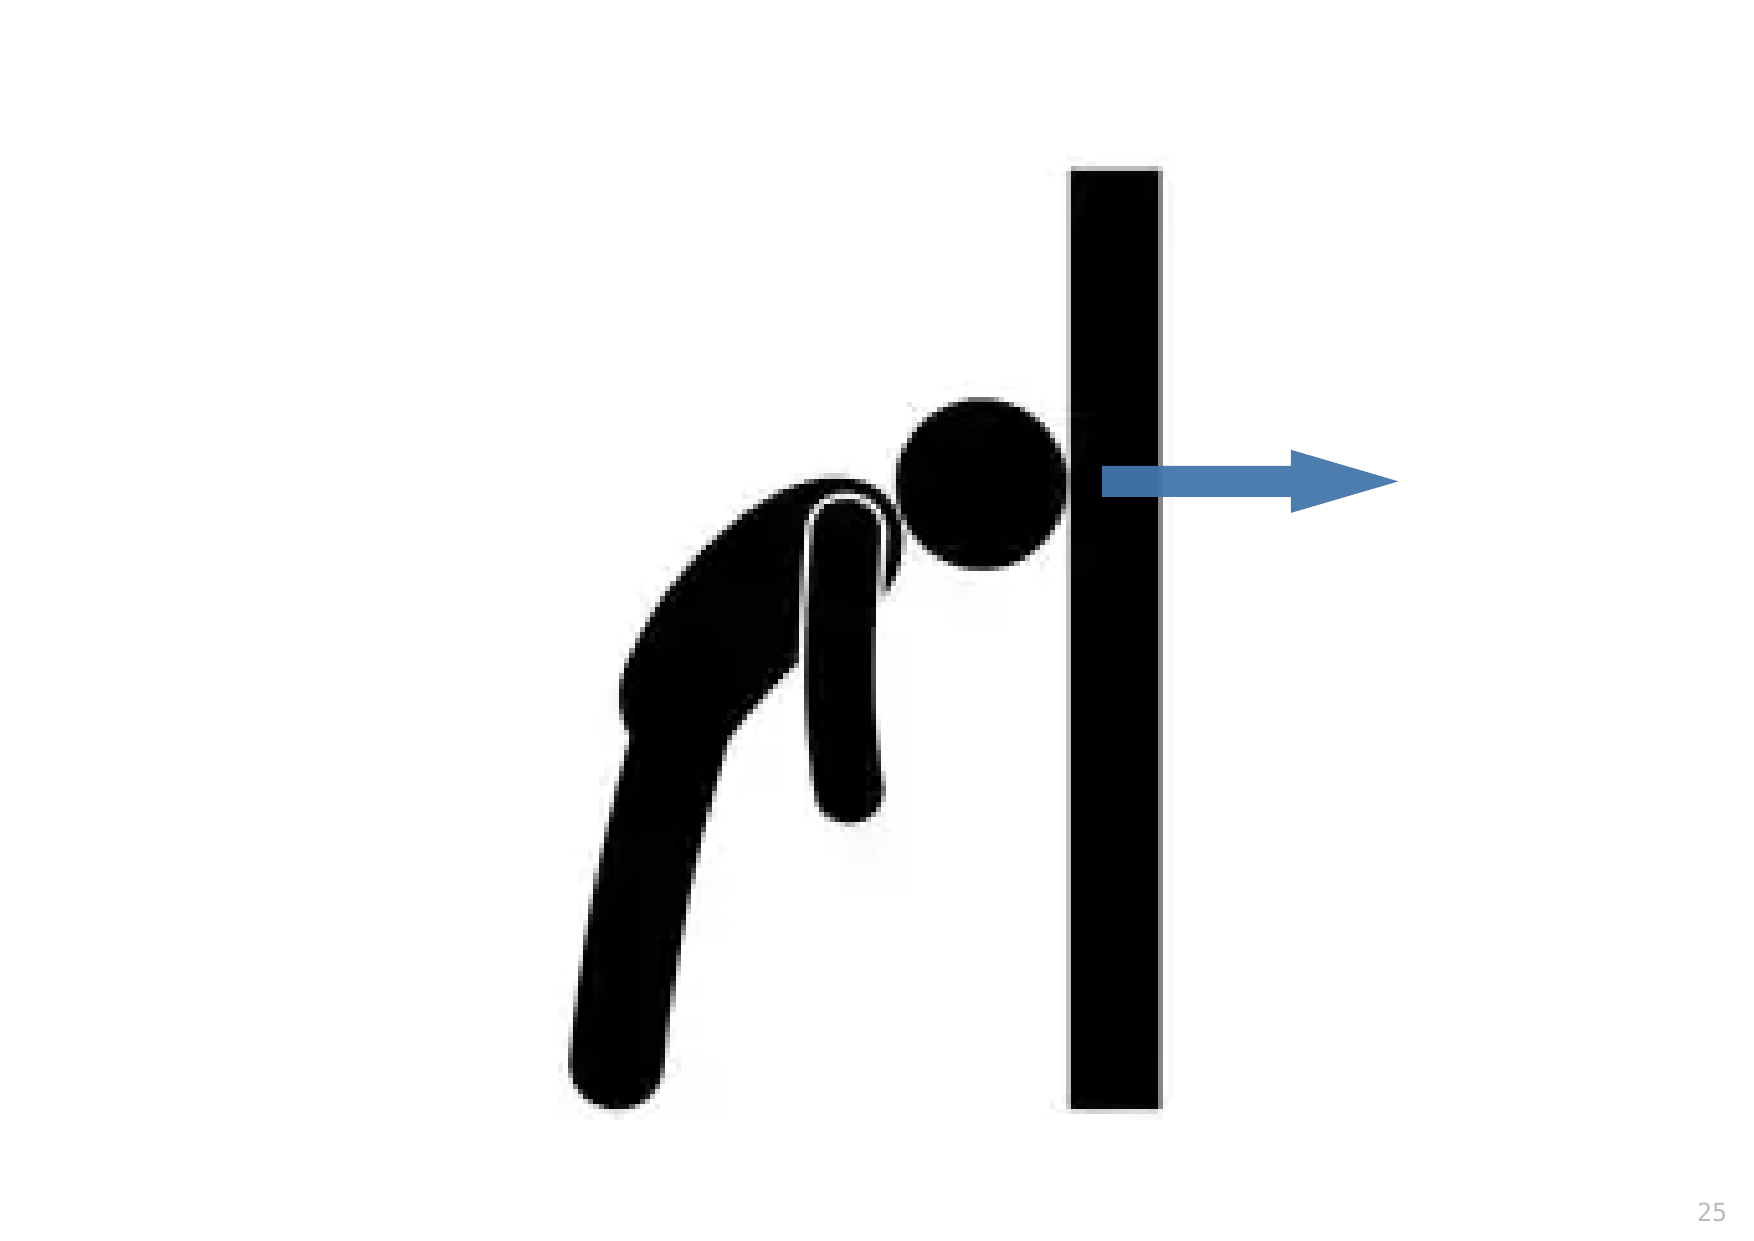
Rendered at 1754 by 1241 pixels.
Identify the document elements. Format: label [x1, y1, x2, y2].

text_box [1101, 449, 1399, 513]
picture [558, 156, 1174, 1120]
